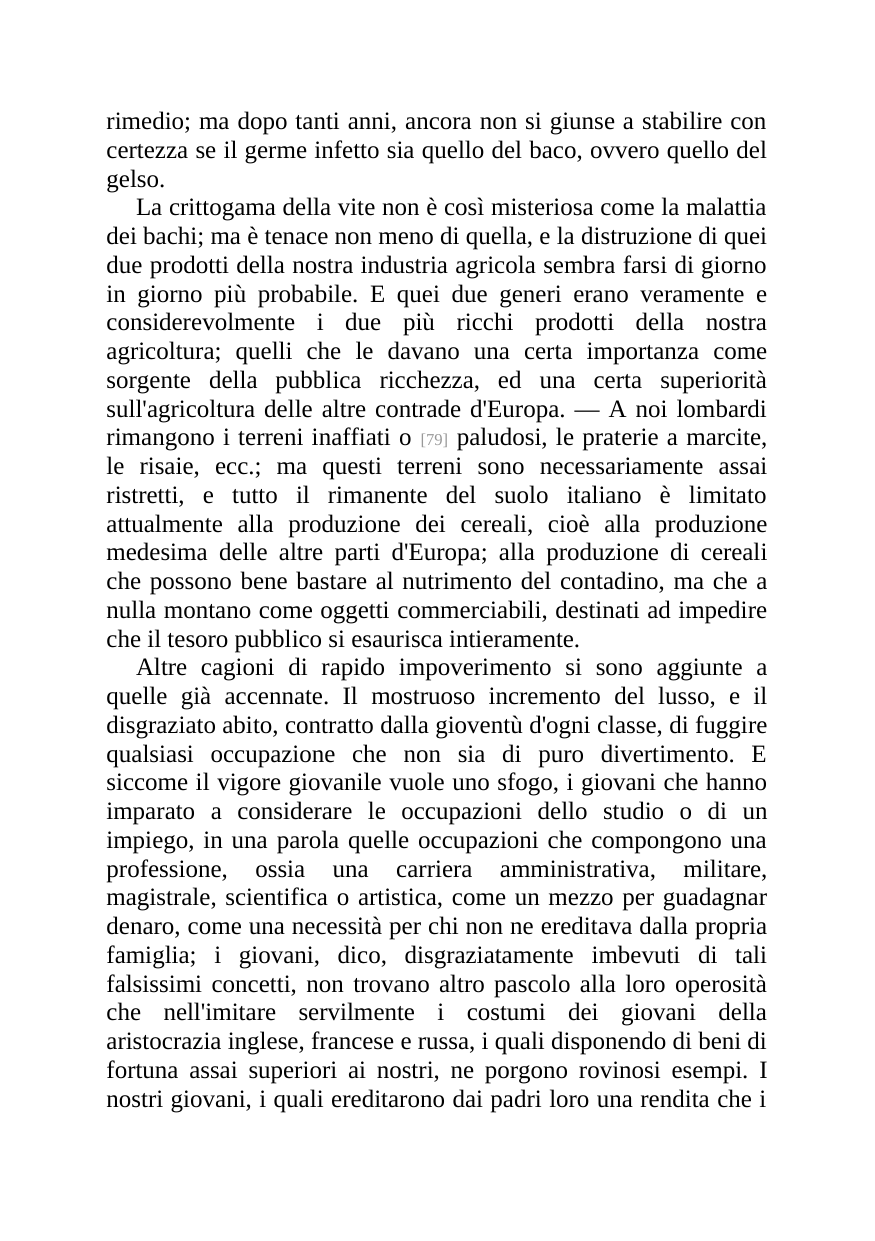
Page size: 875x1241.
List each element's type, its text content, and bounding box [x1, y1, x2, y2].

text rimedio; ma dopo tanti anni, ancora non si giunse a stabilire con certezza se il germe infetto sia quello del baco, ovvero quello del gelso. [106, 106, 768, 192]
text La crittogama della vite non è così misteriosa come la malattia dei bachi; ma è tenace non meno di quella, e la distruzione di quei due prodotti della nostra industria agricola sembra farsi di giorno in giorno più probabile. E quei due generi erano veramente e considerevolmente i due più ricchi prodotti della nostra agricoltura; quelli che le davano una certa importanza come sorgente della pubblica ricchezza, ed una certa superiorità sull'agricoltura delle altre contrade d'Europa. — A noi lombardi rimangono i terreni inaffiati o [79] paludosi, le praterie a marcite, le risaie, ecc.; ma questi terreni sono necessariamente assai ristretti, e tutto il rimanente del suolo italiano è limitato attualmente alla produzione dei cereali, cioè alla produzione medesima delle altre parti d'Europa; alla produzione di cereali che possono bene bastare al nutrimento del contadino, ma che a nulla montano come oggetti commerciabili, destinati ad impedire che il tesoro pubblico si esaurisca intieramente. [106, 192, 768, 652]
text Altre cagioni di rapido impoverimento si sono aggiunte a quelle già accennate. Il mostruoso incremento del lusso, e il disgraziato abito, contratto dalla gioventù d'ogni classe, di fuggire qualsiasi occupazione che non sia di puro divertimento. E siccome il vigore giovanile vuole uno sfogo, i giovani che hanno imparato a considerare le occupazioni dello studio o di un impiego, in una parola quelle occupazioni che compongono una professione, ossia una carriera amministrativa, militare, magistrale, scientifica o artistica, come un mezzo per guadagnar denaro, come una necessità per chi non ne ereditava dalla propria famiglia; i giovani, dico, disgraziatamente imbevuti di tali falsissimi concetti, non trovano altro pascolo alla loro operosità che nell'imitare servilmente i costumi dei giovani della aristocrazia inglese, francese e russa, i quali disponendo di beni di fortuna assai superiori ai nostri, ne porgono rovinosi esempi. I nostri giovani, i quali ereditarono dai padri loro una rendita che i [106, 652, 768, 1112]
